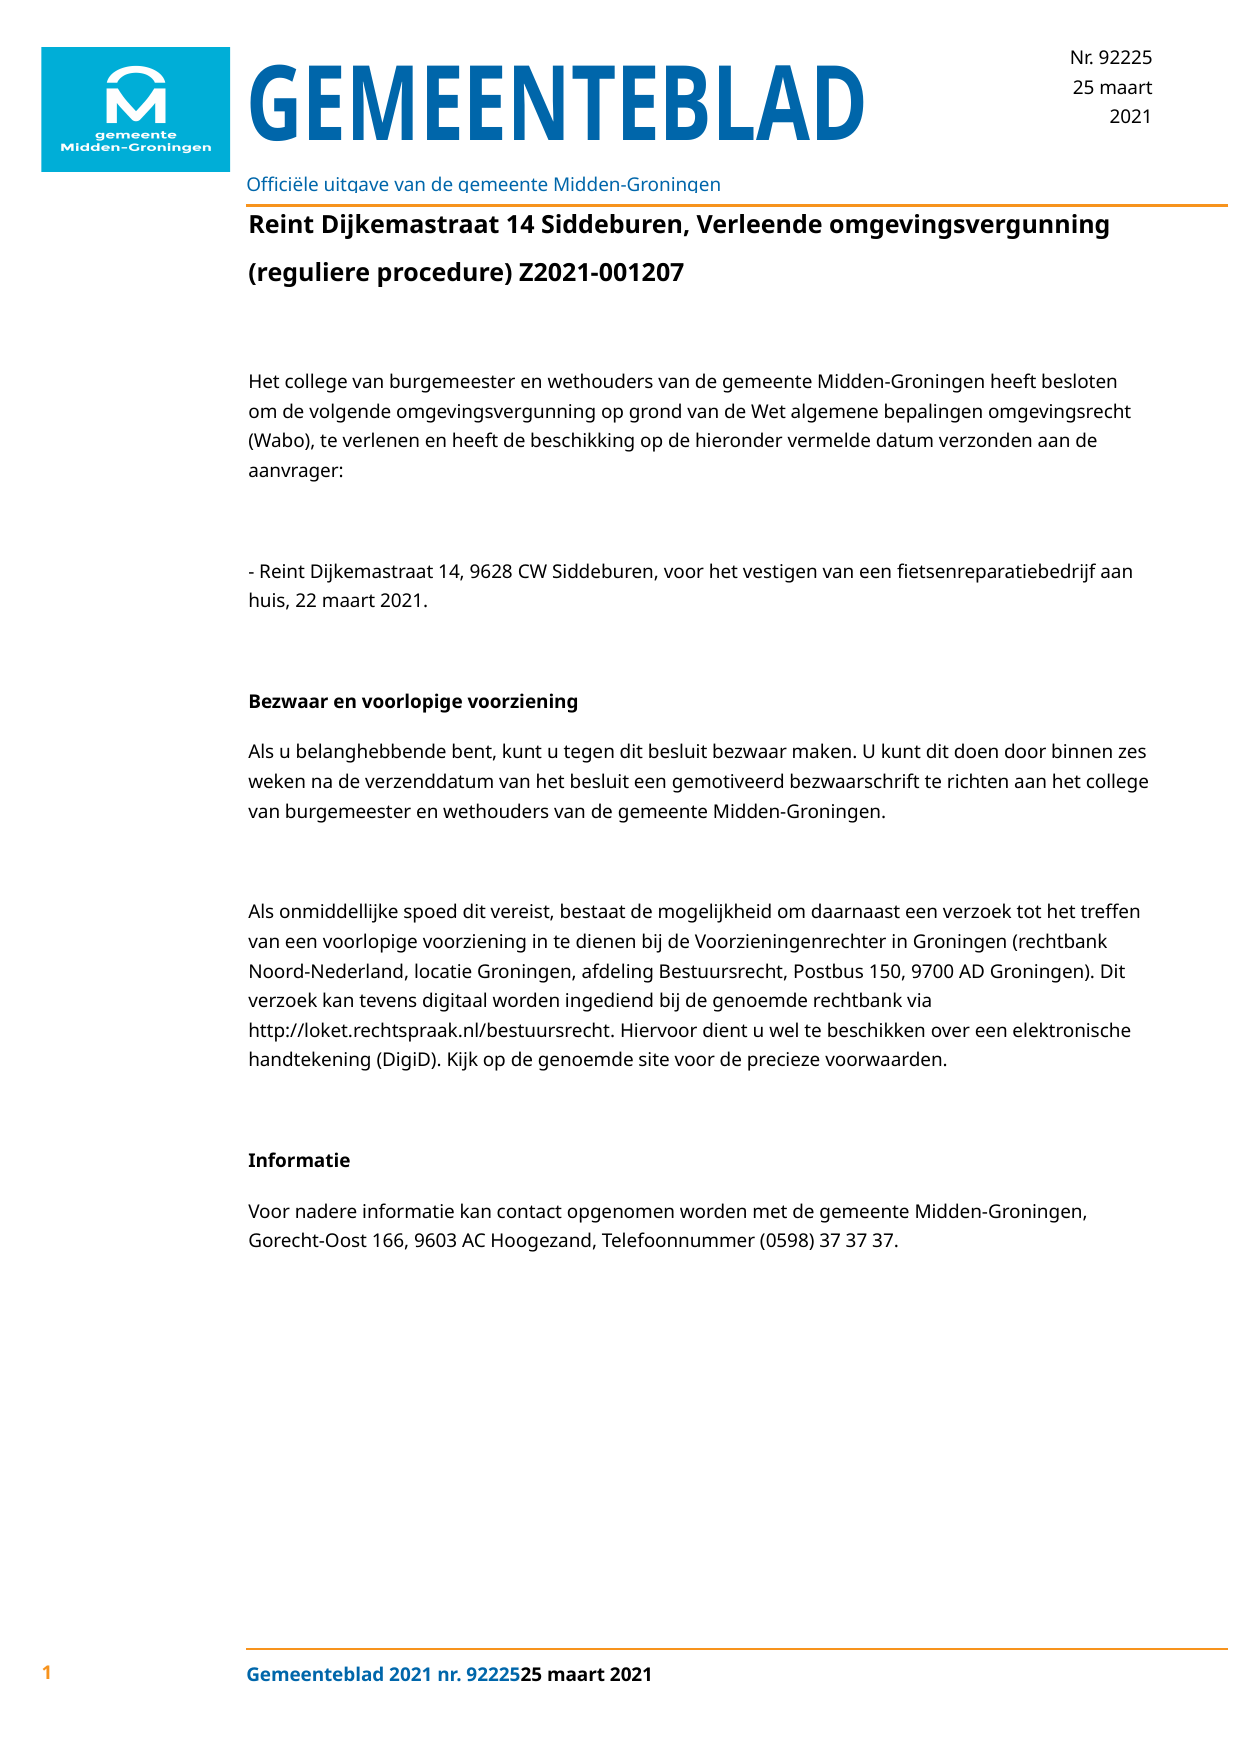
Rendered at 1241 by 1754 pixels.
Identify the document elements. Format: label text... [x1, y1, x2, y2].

text Informatie [248, 1147, 1152, 1173]
picture [108, 66, 164, 82]
text Als u belanghebbende bent, kunt u tegen dit besluit bezwaar maken. U kunt dit doen door binnen zes weken na de verzenddatum van het besluit een gemotiveerd bezwaarschrift te richten aan het college van burgemeester en wethouders van de gemeente Midden-Groningen. [248, 739, 1152, 824]
picture [184, 146, 190, 153]
text Voor nadere informatie kan contact opgenomen worden met de gemeente Midden-Groningen, Gorecht-Oost 166, 9603 AC Hoogezand, Telefoonnummer (0598) 37 37 37. [248, 1198, 1152, 1253]
text - Reint Dijkemastraat 14, 9628 CW Siddeburen, voor het vestigen van een fietsenreparatiebedrijf aan huis, 22 maart 2021. [248, 558, 1152, 613]
picture [107, 89, 165, 122]
text Reint Dijkemastraat 14 Siddeburen, Verleende omgevingsvergunning (reguliere procedure) Z2021-001207 [248, 207, 1152, 288]
text Als onmiddellijke spoed dit vereist, bestaat de mogelijkheid om daarnaast een verzoek tot het treffen van een voorlopige voorziening in te dienen bij de Voorzieningenrechter in Groningen (rechtbank Noord-Nederland, locatie Groningen, afdeling Bestuursrecht, Postbus 150, 9700 AD Groningen). Dit verzoek kan tevens digitaal worden ingediend bij de genoemde rechtbank via http://loket.rechtspraak.nl/bestuursrecht. Hiervoor dient u wel te beschikken over een elektronische handtekening (DigiD). Kijk op de genoemde site voor de precieze voorwaarden. [248, 899, 1152, 1072]
text Bezwaar en voorlopige voorziening [248, 688, 1152, 714]
text Het college van burgemeester en wethouders van de gemeente Midden-Groningen heeft besloten om de volgende omgevingsvergunning op grond van de Wet algemene bepalingen omgevingsrecht (Wabo), te verlenen en heeft de beschikking op de hieronder vermelde datum verzonden aan de aanvrager: [248, 368, 1152, 483]
